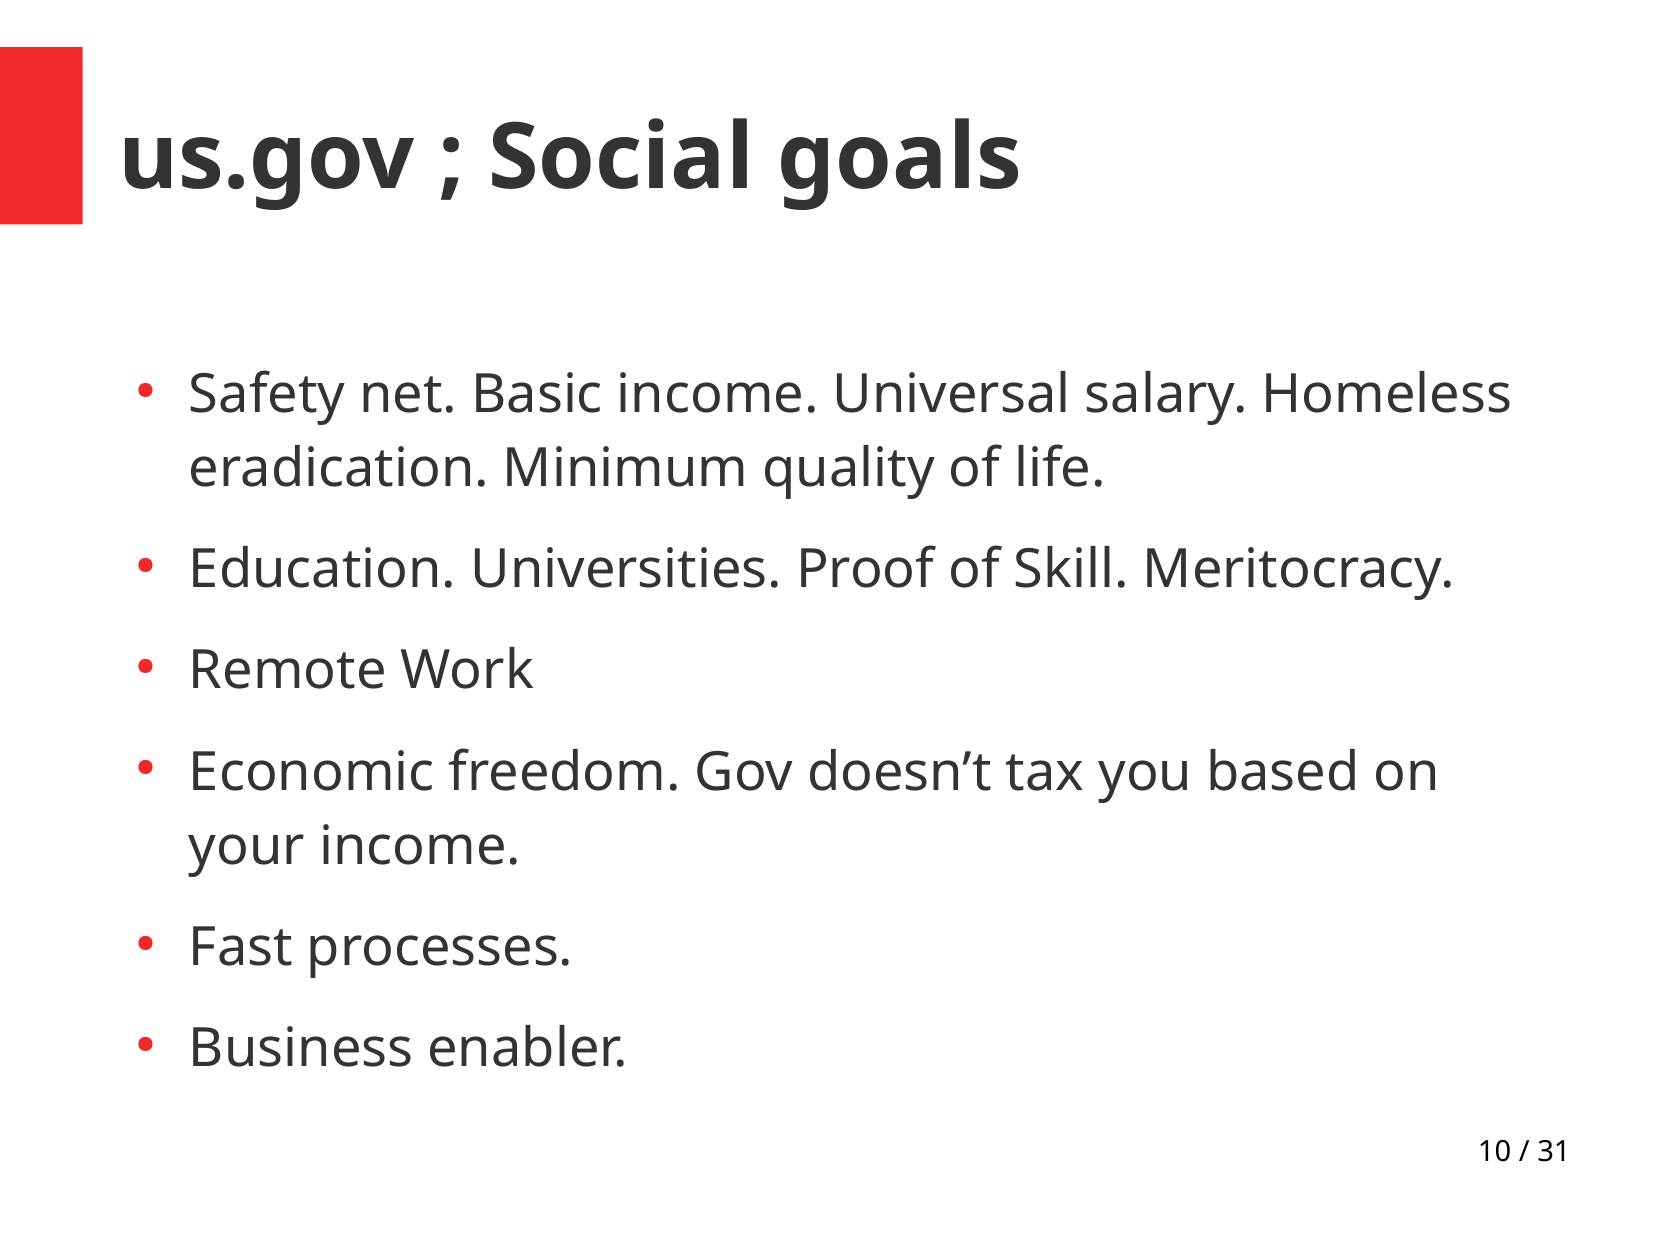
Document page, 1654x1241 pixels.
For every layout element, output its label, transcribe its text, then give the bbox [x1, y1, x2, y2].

title us.gov ; Social goals [118, 49, 1571, 257]
list Safety net. Basic income. Universal salary. Homeless eradication. Minimum quality of life. Education. Universities. Proof of Skill. Meritocracy. Remote Work Economic freedom. Gov doesn’t tax you based on your income. Fast processes. Business enabler. [118, 354, 1536, 1074]
